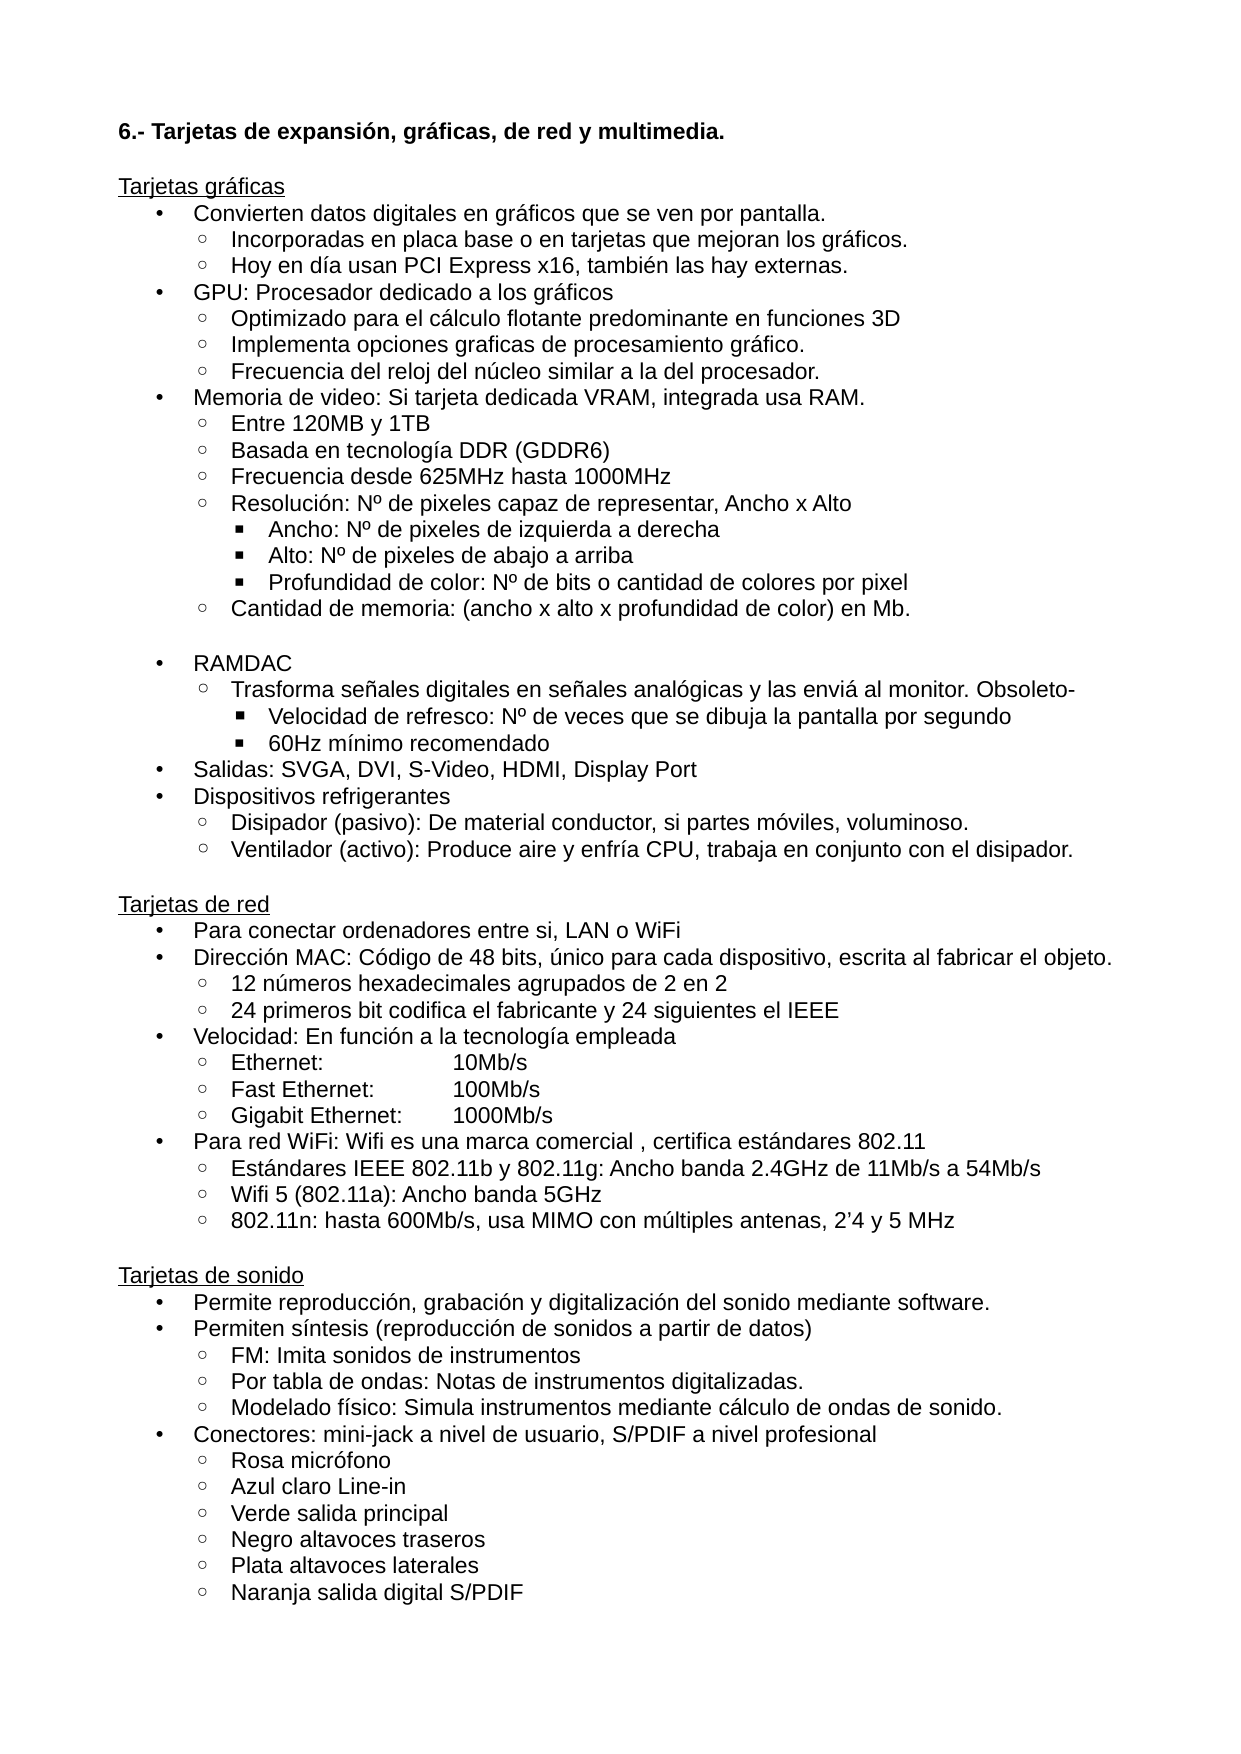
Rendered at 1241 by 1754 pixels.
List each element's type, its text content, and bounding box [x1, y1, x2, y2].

list GPU: Procesador dedicado a los gráficos [156, 279, 1122, 305]
list 802.11n: hasta 600Mb/s, usa MIMO con múltiples antenas, 2’4 y 5 MHz [193, 1207, 1122, 1234]
list Conectores: mini-jack a nivel de usuario, S/PDIF a nivel profesional [156, 1421, 1122, 1447]
list Disipador (pasivo): De material conductor, si partes móviles, voluminoso. [193, 809, 1122, 836]
text Tarjetas de sonido [118, 1262, 1122, 1289]
list Dispositivos refrigerantes [156, 783, 1122, 809]
list Naranja salida digital S/PDIF [193, 1579, 1122, 1605]
text Tarjetas gráficas [118, 173, 1122, 199]
list Memoria de video: Si tarjeta dedicada VRAM, integrada usa RAM. [156, 384, 1122, 410]
list Ancho: Nº de pixeles de izquierda a derecha [231, 516, 1122, 542]
list 12 números hexadecimales agrupados de 2 en 2 [193, 970, 1122, 997]
list Cantidad de memoria: (ancho x alto x profundidad de color) en Mb. [193, 595, 1122, 621]
list Velocidad de refresco: Nº de veces que se dibuja la pantalla por segundo [231, 703, 1122, 730]
list Implementa opciones graficas de procesamiento gráfico. [193, 331, 1122, 358]
list 60Hz mínimo recomendado [231, 730, 1122, 756]
list Modelado físico: Simula instrumentos mediante cálculo de ondas de sonido. [193, 1394, 1122, 1421]
list Entre 120MB y 1TB [193, 410, 1122, 437]
list Hoy en día usan PCI Express x16, también las hay externas. [193, 252, 1122, 279]
list Trasforma señales digitales en señales analógicas y las enviá al monitor. Obsoleto- [193, 676, 1122, 703]
list Negro altavoces traseros [193, 1526, 1122, 1552]
list Salidas: SVGA, DVI, S-Video, HDMI, Display Port [156, 756, 1122, 783]
list Estándares IEEE 802.11b y 802.11g: Ancho banda 2.4GHz de 11Mb/s a 54Mb/s [193, 1155, 1122, 1181]
list Convierten datos digitales en gráficos que se ven por pantalla. [156, 199, 1122, 226]
list Ethernet: 10Mb/s [193, 1049, 1122, 1076]
list Incorporadas en placa base o en tarjetas que mejoran los gráficos. [193, 226, 1122, 252]
list Basada en tecnología DDR (GDDR6) [193, 437, 1122, 463]
list Fast Ethernet: 100Mb/s [193, 1076, 1122, 1102]
list Plata altavoces laterales [193, 1552, 1122, 1579]
list Profundidad de color: Nº de bits o cantidad de colores por pixel [231, 568, 1122, 595]
list Permiten síntesis (reproducción de sonidos a partir de datos) [156, 1315, 1122, 1342]
list Optimizado para el cálculo flotante predominante en funciones 3D [193, 305, 1122, 331]
list Frecuencia del reloj del núcleo similar a la del procesador. [193, 358, 1122, 384]
list Gigabit Ethernet: 1000Mb/s [193, 1102, 1122, 1128]
text Tarjetas de red [118, 891, 1122, 917]
list Permite reproducción, grabación y digitalización del sonido mediante software. [156, 1289, 1122, 1315]
list Resolución: Nº de pixeles capaz de representar, Ancho x Alto [193, 489, 1122, 516]
list 24 primeros bit codifica el fabricante y 24 siguientes el IEEE [193, 997, 1122, 1023]
text 6.- Tarjetas de expansión, gráficas, de red y multimedia. [118, 118, 1122, 144]
list Dirección MAC: Código de 48 bits, único para cada dispositivo, escrita al fabricar el objeto. [156, 944, 1122, 970]
list Azul claro Line-in [193, 1473, 1122, 1500]
list Verde salida principal [193, 1500, 1122, 1526]
list Por tabla de ondas: Notas de instrumentos digitalizadas. [193, 1368, 1122, 1394]
list RAMDAC [156, 650, 1122, 676]
list FM: Imita sonidos de instrumentos [193, 1342, 1122, 1368]
list Wifi 5 (802.11a): Ancho banda 5GHz [193, 1181, 1122, 1207]
list Ventilador (activo): Produce aire y enfría CPU, trabaja en conjunto con el disipador. [193, 836, 1122, 862]
list Para red WiFi: Wifi es una marca comercial , certifica estándares 802.11 [156, 1128, 1122, 1155]
list Alto: Nº de pixeles de abajo a arriba [231, 542, 1122, 568]
list Rosa micrófono [193, 1447, 1122, 1473]
list Para conectar ordenadores entre si, LAN o WiFi [156, 917, 1122, 944]
list Frecuencia desde 625MHz hasta 1000MHz [193, 463, 1122, 489]
list Velocidad: En función a la tecnología empleada [156, 1023, 1122, 1049]
